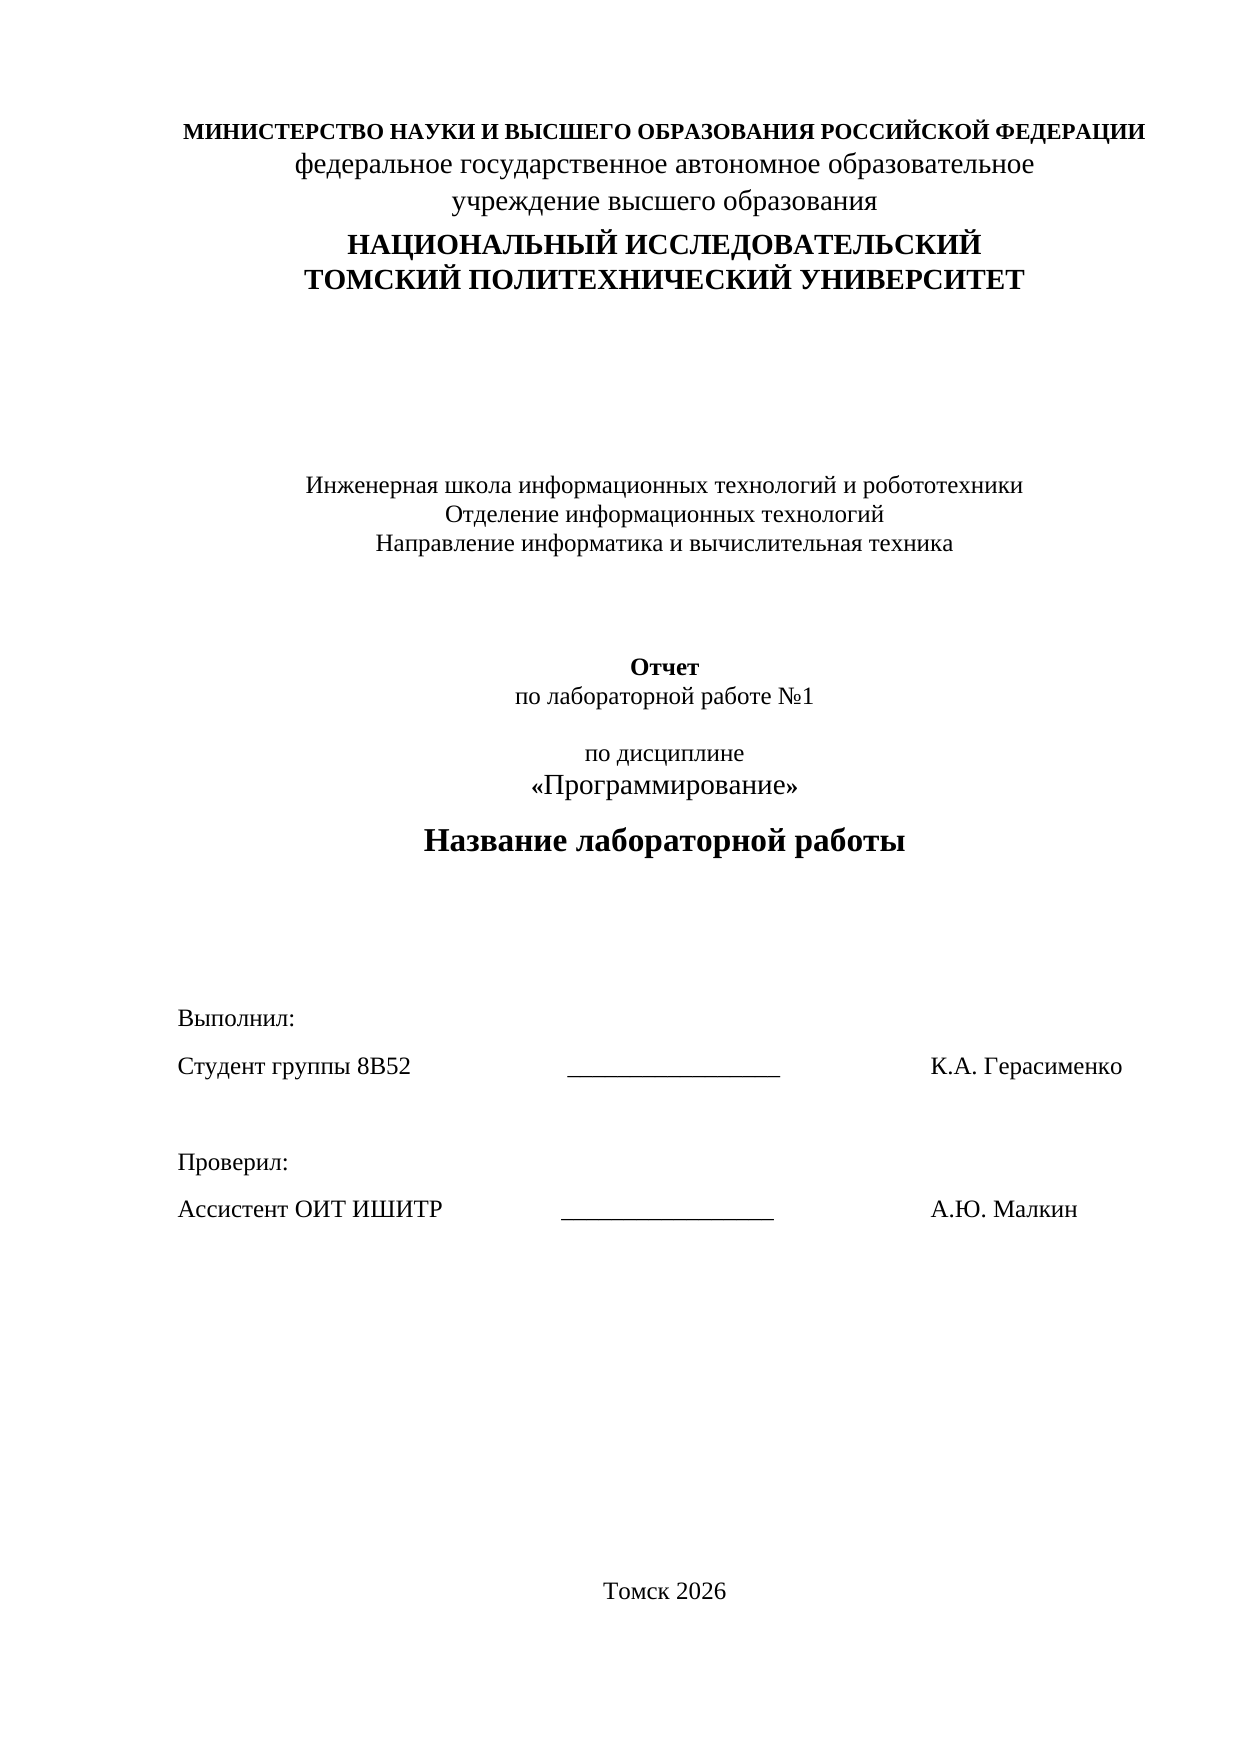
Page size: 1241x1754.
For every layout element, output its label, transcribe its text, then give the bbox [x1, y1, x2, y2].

text Томск 2026 [177, 1576, 1152, 1605]
text Отделение информационных технологий [177, 499, 1152, 528]
text Отчет [177, 652, 1152, 681]
text Инженерная школа информационных технологий и робототехники [177, 470, 1152, 499]
text по лабораторной работе №1 [177, 681, 1152, 709]
text «Программирование» [177, 767, 1152, 801]
text Направление информатика и вычислительная техника [177, 528, 1152, 557]
text Студент группы 8В52 _________________ К.А. Герасименко [177, 1051, 1152, 1080]
text Выполнил: [177, 1003, 1152, 1032]
text МИНИСТЕРСТВО НАУКИ И ВЫСШЕГО ОБРАЗОВАНИЯ РОССИЙСКОЙ ФЕДЕРАЦИИ [177, 118, 1152, 144]
text ТОМСКИЙ ПОЛИТЕХНИЧЕСКИЙ УНИВЕРСИТЕТ [177, 262, 1152, 295]
text Ассистент ОИТ ИШИТР _________________ А.Ю. Малкин [177, 1194, 1152, 1223]
text Название лабораторной работы [177, 820, 1152, 858]
text НАЦИОНАЛЬНЫЙ ИССЛЕДОВАТЕЛЬСКИЙ [177, 225, 1152, 262]
text по дисциплине [177, 738, 1152, 767]
text учреждение высшего образования [177, 183, 1152, 216]
text федеральное государственное автономное образовательное [177, 147, 1152, 180]
text Проверил: [177, 1147, 1152, 1175]
